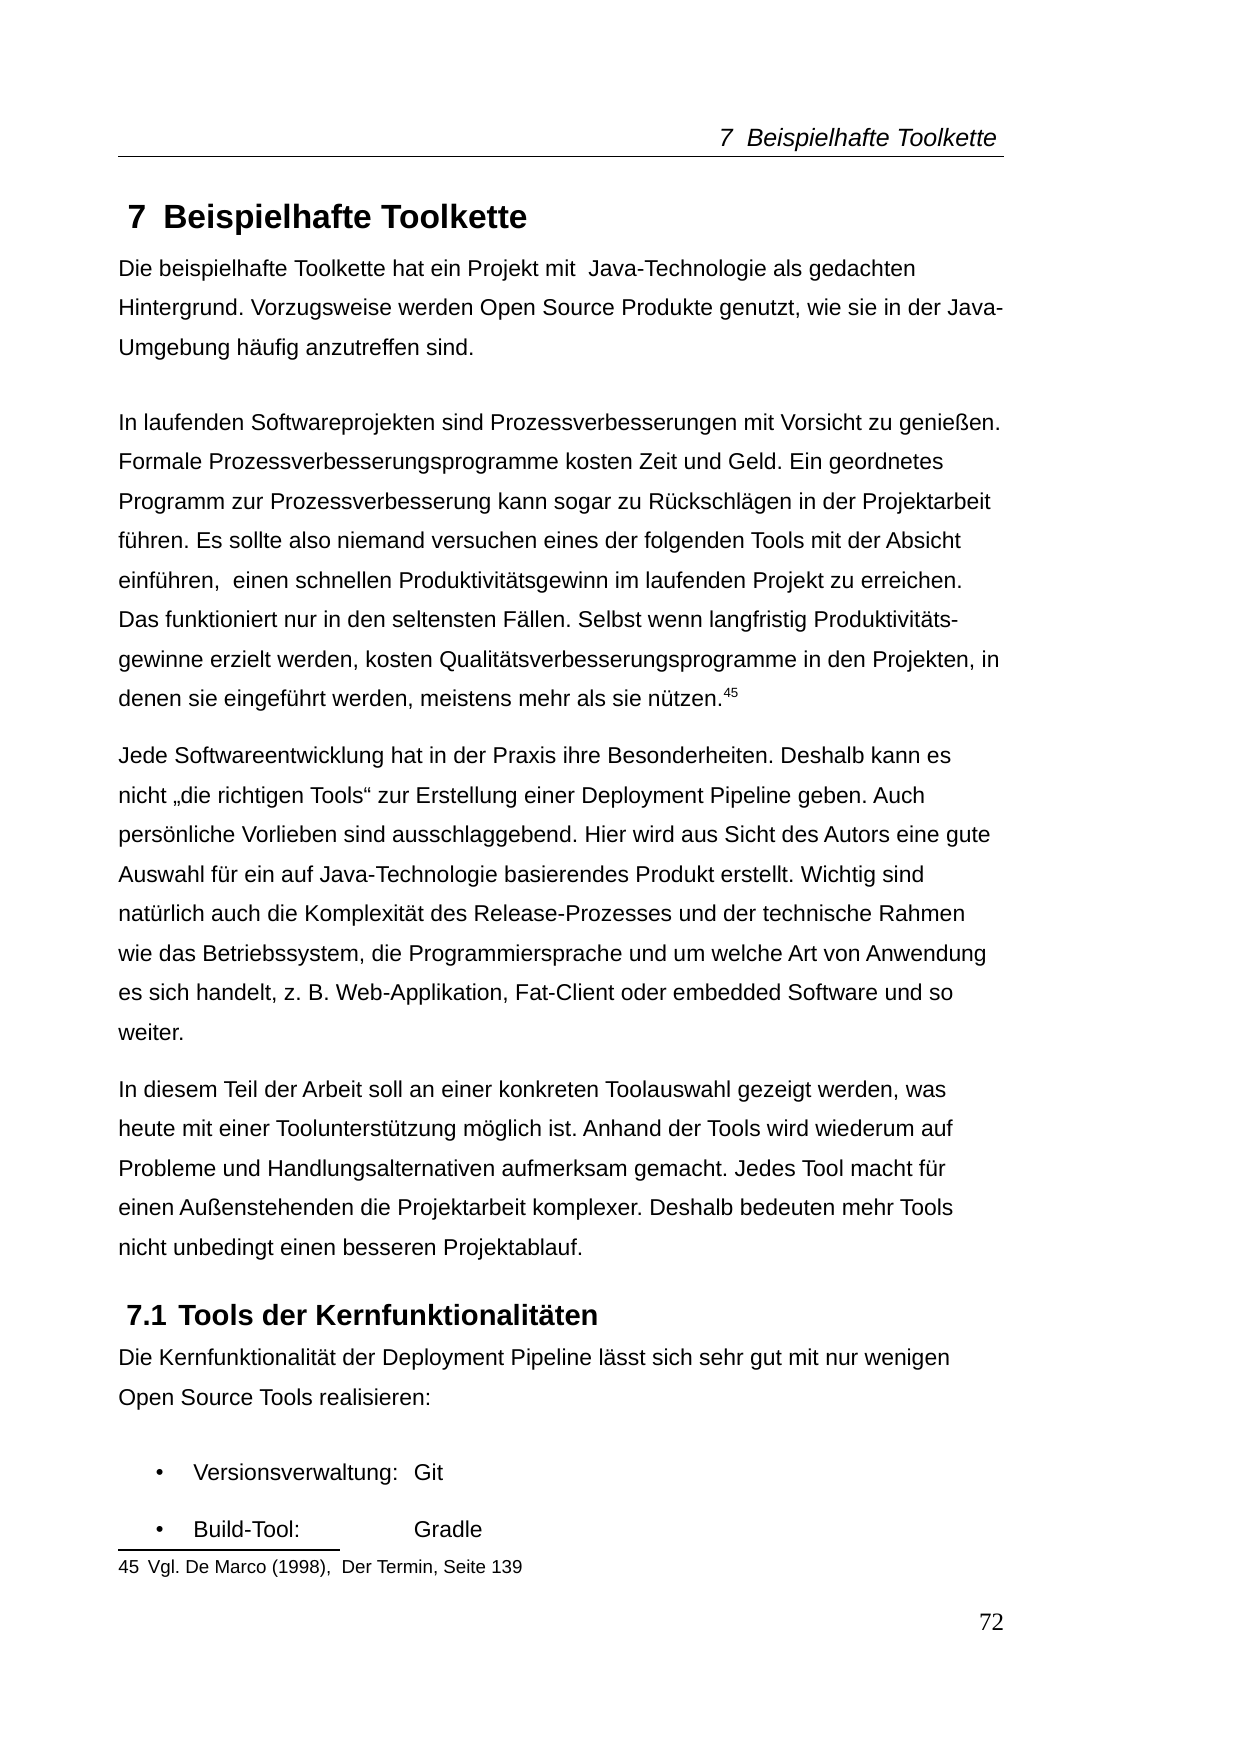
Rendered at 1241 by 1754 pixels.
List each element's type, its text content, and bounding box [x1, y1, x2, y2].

text In diesem Teil der Arbeit soll an einer konkreten Toolauswahl gezeigt werden, was heute mit einer Toolunterstützung möglich ist. Anhand der Tools wird wiederum auf Probleme und Handlungsalternativen aufmerksam gemacht. Jedes Tool macht für einen Außenstehenden die Projektarbeit komplexer. Deshalb bedeuten mehr Tools nicht unbedingt einen besseren Projektablauf. [118, 1076, 1004, 1260]
text Jede Softwareentwicklung hat in der Praxis ihre Besonderheiten. Deshalb kann es nicht „die richtigen Tools“ zur Erstellung einer Deployment Pipeline geben. Auch persönliche Vorlieben sind ausschlaggebend. Hier wird aus Sicht des Autors eine gute Auswahl für ein auf Java-Technologie basierendes Produkt erstellt. Wichtig sind natürlich auch die Komplexität des Release-Prozesses und der technische Rahmen wie das Betriebssystem, die Programmiersprache und um welche Art von Anwendung es sich handelt, z. B. Web-Applikation, Fat-Client oder embedded Software und so weiter. [118, 742, 1004, 1045]
text Die Kernfunktionalität der Deployment Pipeline lässt sich sehr gut mit nur wenigen Open Source Tools realisieren: [118, 1344, 1004, 1410]
text Vgl. De Marco (1998), Der Termin, Seite 139 [118, 1556, 1004, 1578]
list Build-Tool: Gradle [156, 1516, 1004, 1542]
subtitle Tools der Kernfunktionalitäten [118, 1298, 1004, 1332]
list Versionsverwaltung: Git [156, 1459, 1004, 1485]
subtitle Beispielhafte Toolkette [118, 197, 1004, 236]
text Die beispielhafte Toolkette hat ein Projekt mit Java-Technologie als gedachten Hintergrund. Vorzugsweise werden Open Source Produkte genutzt, wie sie in der Java-Umgebung häufig anzutreffen sind. [118, 255, 1004, 360]
text In laufenden Softwareprojekten sind Prozessverbesserungen mit Vorsicht zu genießen. Formale Prozessverbesserungsprogramme kosten Zeit und Geld. Ein geordnetes Programm zur Prozessverbesserung kann sogar zu Rückschlägen in der Projektarbeit führen. Es sollte also niemand versuchen eines der folgenden Tools mit der Absicht einführen, einen schnellen Produktivitätsgewinn im laufenden Projekt zu erreichen. Das funktioniert nur in den seltensten Fällen. Selbst wenn langfristig Produktivitäts-gewinne erzielt werden, kosten Qualitätsverbesserungsprogramme in den Projekten, in denen sie eingeführt werden, meistens mehr als sie nützen. [118, 409, 1004, 711]
